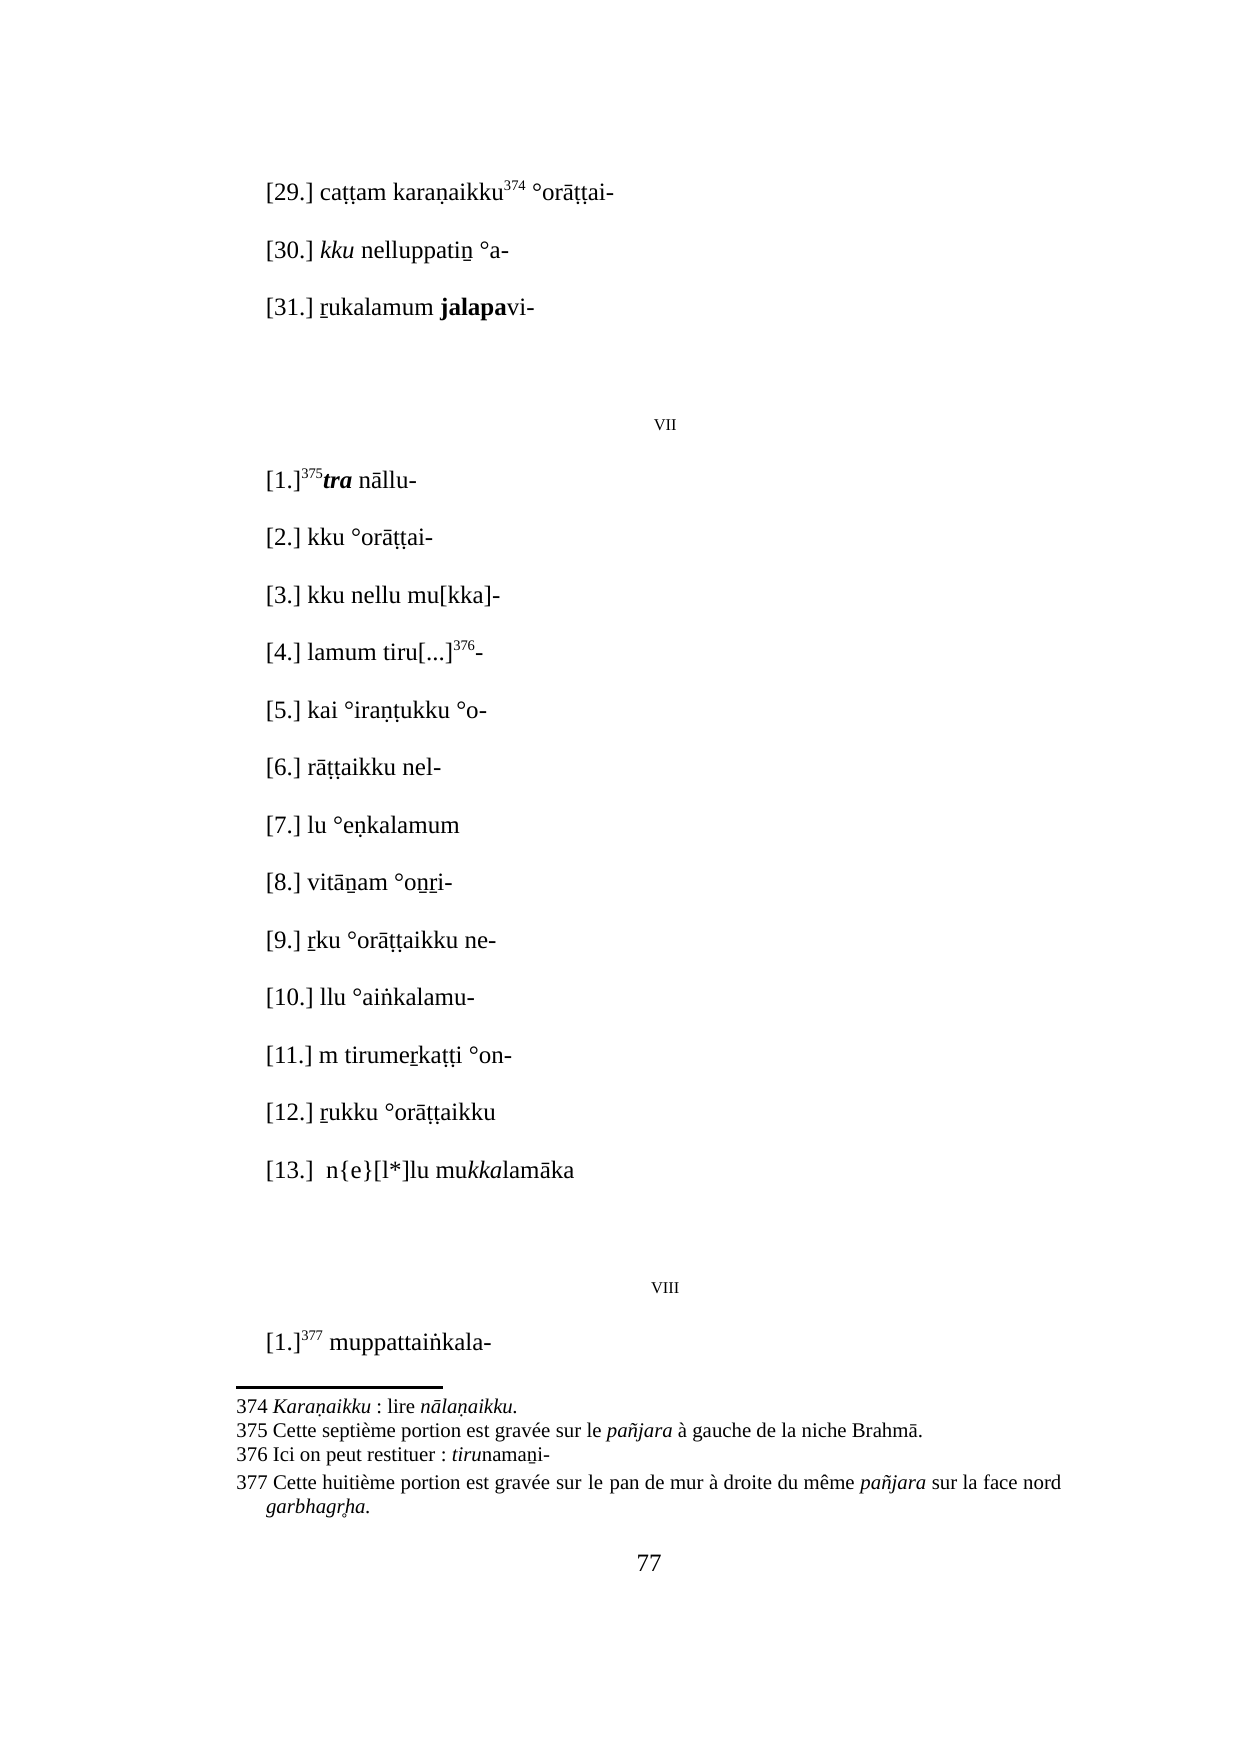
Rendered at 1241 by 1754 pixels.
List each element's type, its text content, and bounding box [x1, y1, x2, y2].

text [13.] n{e}[l*]lu mukkalamāka [266, 1155, 1061, 1183]
text Ici on peut restituer : tirunamaṉi- [236, 1442, 1061, 1466]
text Cette septième portion est gravée sur le pañjara à gauche de la niche Brahmā. [236, 1418, 1061, 1442]
text [5.] kai °iraṇṭukku °o- [266, 695, 1061, 723]
text [30.] kku nelluppatiṉ °a- [266, 235, 1061, 263]
text [3.] kku nellu mu[kka]- [266, 580, 1061, 608]
text [7.] lu °eṇkalamum [266, 810, 1061, 838]
text Cette huitième portion est gravée sur le pan de mur à droite du même pañjara sur la face nord garbhagr̥ha. [236, 1466, 1061, 1518]
text vii [298, 407, 1032, 436]
text viii [298, 1270, 1032, 1298]
text [12.] ṟukku °orāṭṭaikku [266, 1097, 1061, 1126]
text [31.] ṟukalamum jalapavi- [266, 292, 1061, 321]
text [9.] ṟku °orāṭṭaikku ne- [266, 925, 1061, 953]
text Karaṇaikku : lire nālaṇaikku. [236, 1393, 1061, 1418]
text [29.] caṭṭam karaṇaikku °orāṭṭai- [266, 177, 1061, 206]
text [6.] rāṭṭaikku nel- [266, 752, 1061, 781]
text [1.]tra nāllu- [266, 465, 1061, 493]
text [10.] llu °aiṅkalamu- [266, 982, 1061, 1011]
text [11.] m tirumeṟkaṭṭi °on- [266, 1040, 1061, 1068]
text [1.] muppattaiṅkala- [266, 1327, 1061, 1356]
text [2.] kku °orāṭṭai- [266, 522, 1061, 551]
text [4.] lamum tiru[...]- [266, 637, 1061, 666]
text [8.] vitāṉam °oṉṟi- [266, 867, 1061, 896]
